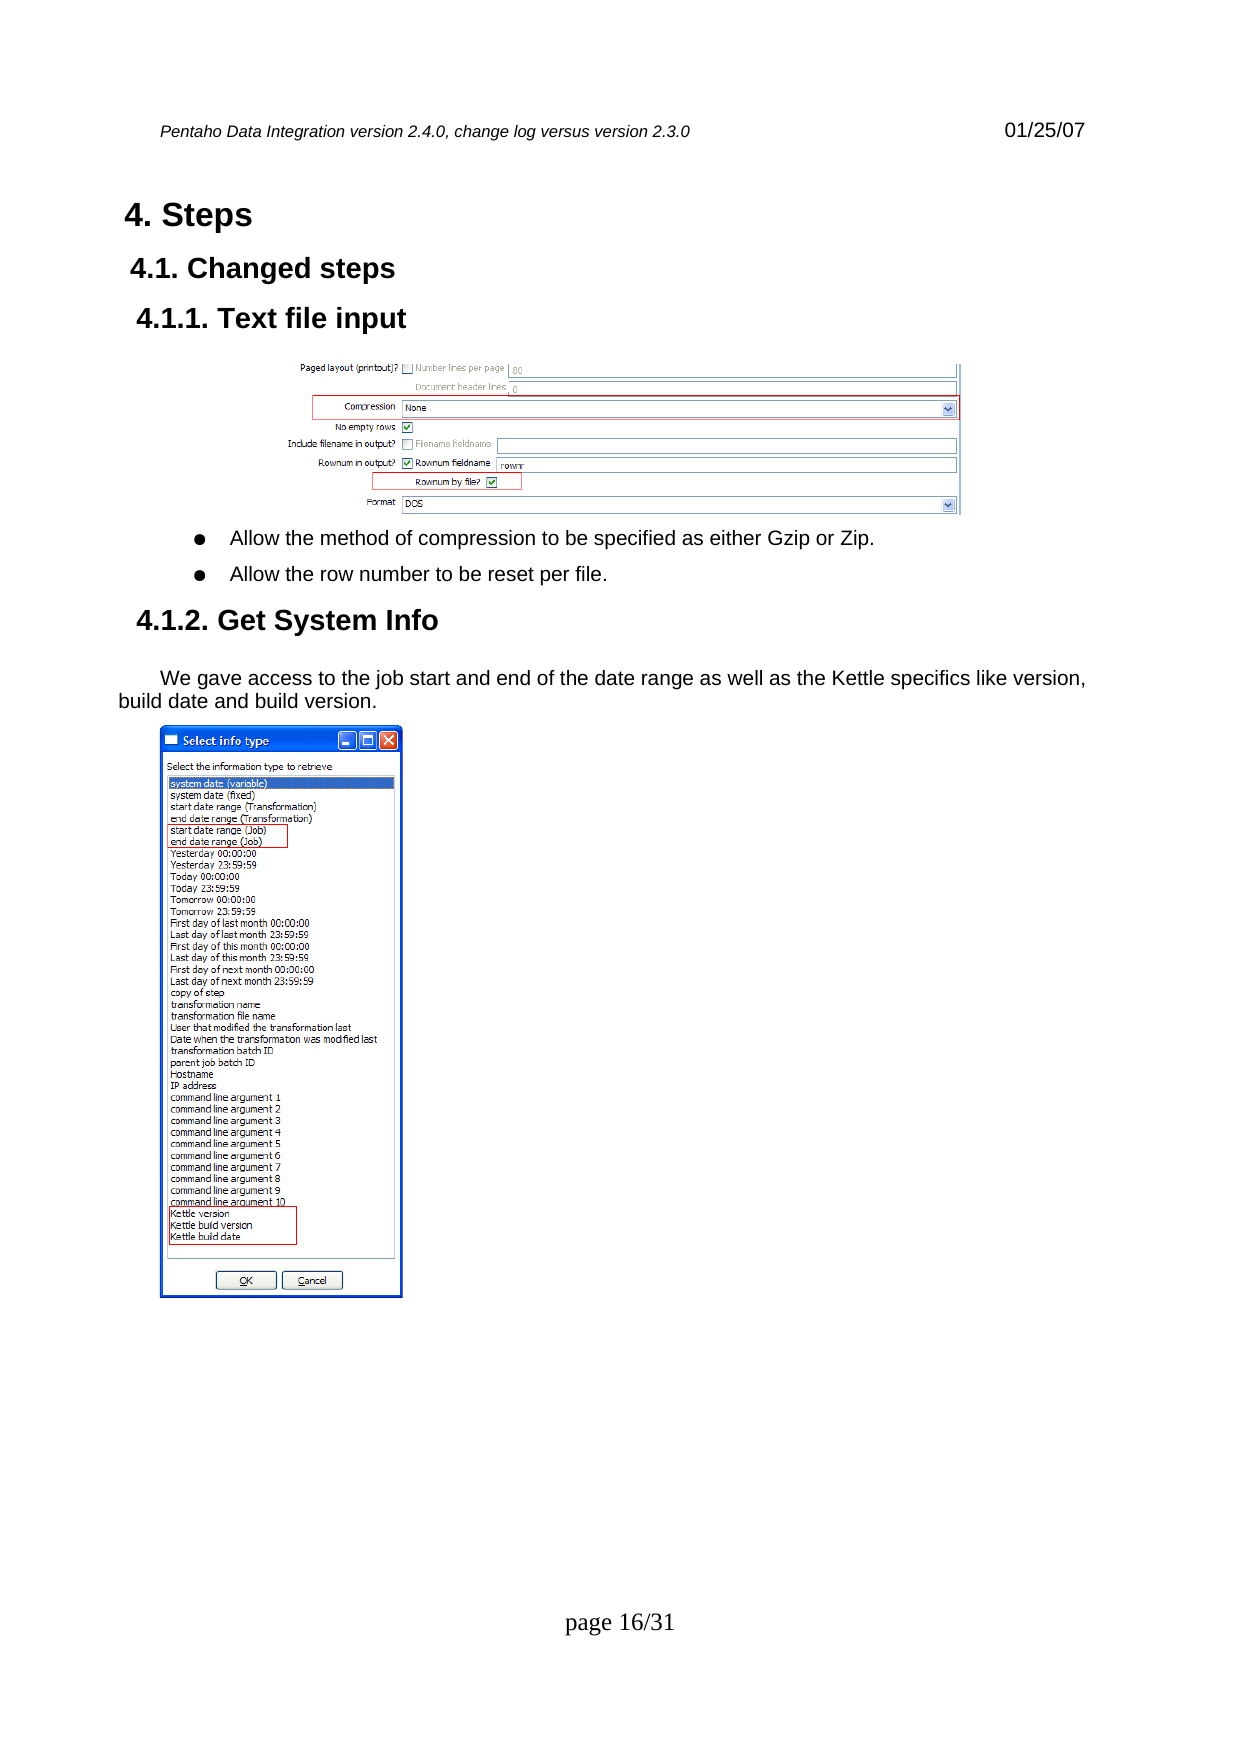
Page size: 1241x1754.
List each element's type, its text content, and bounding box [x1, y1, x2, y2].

picture [159, 725, 403, 1298]
picture [159, 364, 963, 515]
subtitle Steps [124, 196, 1122, 233]
list Allow the method of compression to be specified as either Gzip or Zip. [192, 527, 1122, 550]
list Allow the row number to be reset per file. [192, 563, 1122, 586]
subtitle Changed steps [130, 252, 1122, 284]
text We gave access to the job start and end of the date range as well as the Kettle specifics like version, build date and build version. [118, 666, 1122, 713]
subtitle Get System Info [136, 604, 1122, 637]
subtitle Text file input [136, 302, 1122, 335]
